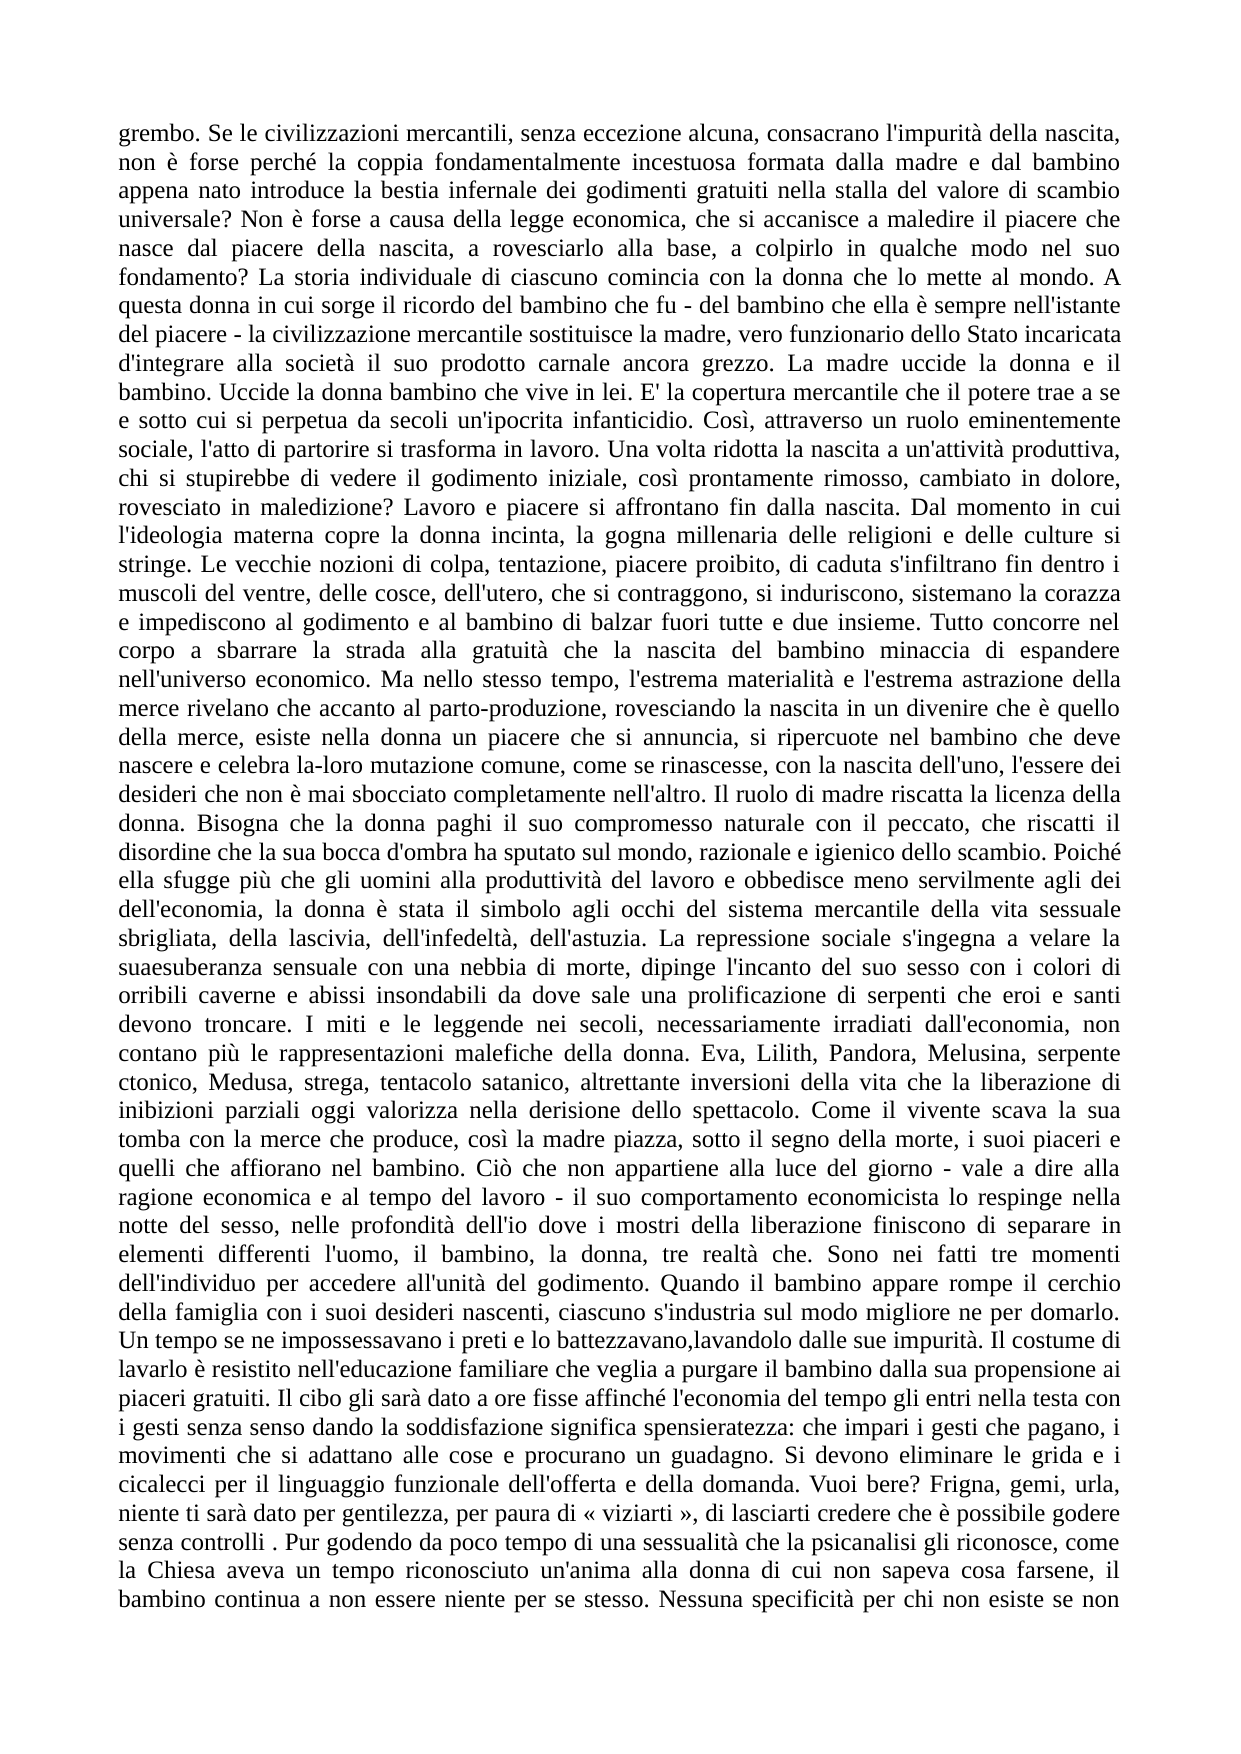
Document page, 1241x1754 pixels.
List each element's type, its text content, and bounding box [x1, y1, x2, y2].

text grembo. Se le civilizzazioni mercantili, senza eccezione alcuna, consacrano l'impurità della nascita, non è forse perché la coppia fondamentalmente incestuosa formata dalla madre e dal bambino appena nato introduce la bestia infernale dei godimenti gratuiti nella stalla del valore di scambio universale? Non è forse a causa della legge economica, che si accanisce a maledire il piacere che nasce dal piacere della nascita, a rovesciarlo alla base, a colpirlo in qualche modo nel suo fondamento? La storia individuale di ciascuno comincia con la donna che lo mette al mondo. A questa donna in cui sorge il ricordo del bambino che fu - del bambino che ella è sempre nell'istante del piacere - la civilizzazione mercantile sostituisce la madre, vero funzionario dello Stato incaricata d'integrare alla società il suo prodotto carnale ancora grezzo. La madre uccide la donna e il bambino. Uccide la donna bambino che vive in lei. E' la copertura mercantile che il potere trae a se e sotto cui si perpetua da secoli un'ipocrita infanticidio. Così, attraverso un ruolo eminentemente sociale, l'atto di partorire si trasforma in lavoro. Una volta ridotta la nascita a un'attività produttiva, chi si stupirebbe di vedere il godimento iniziale, così prontamente rimosso, cambiato in dolore, rovesciato in maledizione? Lavoro e piacere si affrontano fin dalla nascita. Dal momento in cui l'ideologia materna copre la donna incinta, la gogna millenaria delle religioni e delle culture si stringe. Le vecchie nozioni di colpa, tentazione, piacere proibito, di caduta s'infiltrano fin dentro i muscoli del ventre, delle cosce, dell'utero, che si contraggono, si induriscono, sistemano la corazza e impediscono al godimento e al bambino di balzar fuori tutte e due insieme. Tutto concorre nel corpo a sbarrare la strada alla gratuità che la nascita del bambino minaccia di espandere nell'universo economico. Ma nello stesso tempo, l'estrema materialità e l'estrema astrazione della merce rivelano che accanto al parto-produzione, rovesciando la nascita in un divenire che è quello della merce, esiste nella donna un piacere che si annuncia, si ripercuote nel bambino che deve nascere e celebra la-loro mutazione comune, come se rinascesse, con la nascita dell'uno, l'essere dei desideri che non è mai sbocciato completamente nell'altro. Il ruolo di madre riscatta la licenza della donna. Bisogna che la donna paghi il suo compromesso naturale con il peccato, che riscatti il disordine che la sua bocca d'ombra ha sputato sul mondo, razionale e igienico dello scambio. Poiché ella sfugge più che gli uomini alla produttività del lavoro e obbedisce meno servilmente agli dei dell'economia, la donna è stata il simbolo agli occhi del sistema mercantile della vita sessuale sbrigliata, della lascivia, dell'infedeltà, dell'astuzia. La repressione sociale s'ingegna a velare la suaesuberanza sensuale con una nebbia di morte, dipinge l'incanto del suo sesso con i colori di orribili caverne e abissi insondabili da dove sale una prolificazione di serpenti che eroi e santi devono troncare. I miti e le leggende nei secoli, necessariamente irradiati dall'economia, non contano più le rappresentazioni malefiche della donna. Eva, Lilith, Pandora, Melusina, serpente ctonico, Medusa, strega, tentacolo satanico, altrettante inversioni della vita che la liberazione di inibizioni parziali oggi valorizza nella derisione dello spettacolo. Come il vivente scava la sua tomba con la merce che produce, così la madre piazza, sotto il segno della morte, i suoi piaceri e quelli che affiorano nel bambino. Ciò che non appartiene alla luce del giorno - vale a dire alla ragione economica e al tempo del lavoro - il suo comportamento economicista lo respinge nella notte del sesso, nelle profondità dell'io dove i mostri della liberazione finiscono di separare in elementi differenti l'uomo, il bambino, la donna, tre realtà che. Sono nei fatti tre momenti dell'individuo per accedere all'unità del godimento. Quando il bambino appare rompe il cerchio della famiglia con i suoi desideri nascenti, ciascuno s'industria sul modo migliore ne per domarlo. Un tempo se ne impossessavano i preti e lo battezzavano,lavandolo dalle sue impurità. Il costume di lavarlo è resistito nell'educazione familiare che veglia a purgare il bambino dalla sua propensione ai piaceri gratuiti. Il cibo gli sarà dato a ore fisse affinché l'economia del tempo gli entri nella testa con i gesti senza senso dando la soddisfazione significa spensieratezza: che impari i gesti che pagano, i movimenti che si adattano alle cose e procurano un guadagno. Si devono eliminare le grida e i cicalecci per il linguaggio funzionale dell'offerta e della domanda. Vuoi bere? Frigna, gemi, urla, niente ti sarà dato per gentilezza, per paura di « viziarti », di lasciarti credere che è possibile godere senza controlli . Pur godendo da poco tempo di una sessualità che la psicanalisi gli riconosce, come la Chiesa aveva un tempo riconosciuto un'anima alla donna di cui non sapeva cosa farsene, il bambino continua a non essere niente per se stesso. Nessuna specificità per chi non esiste se non [118, 118, 1122, 1613]
